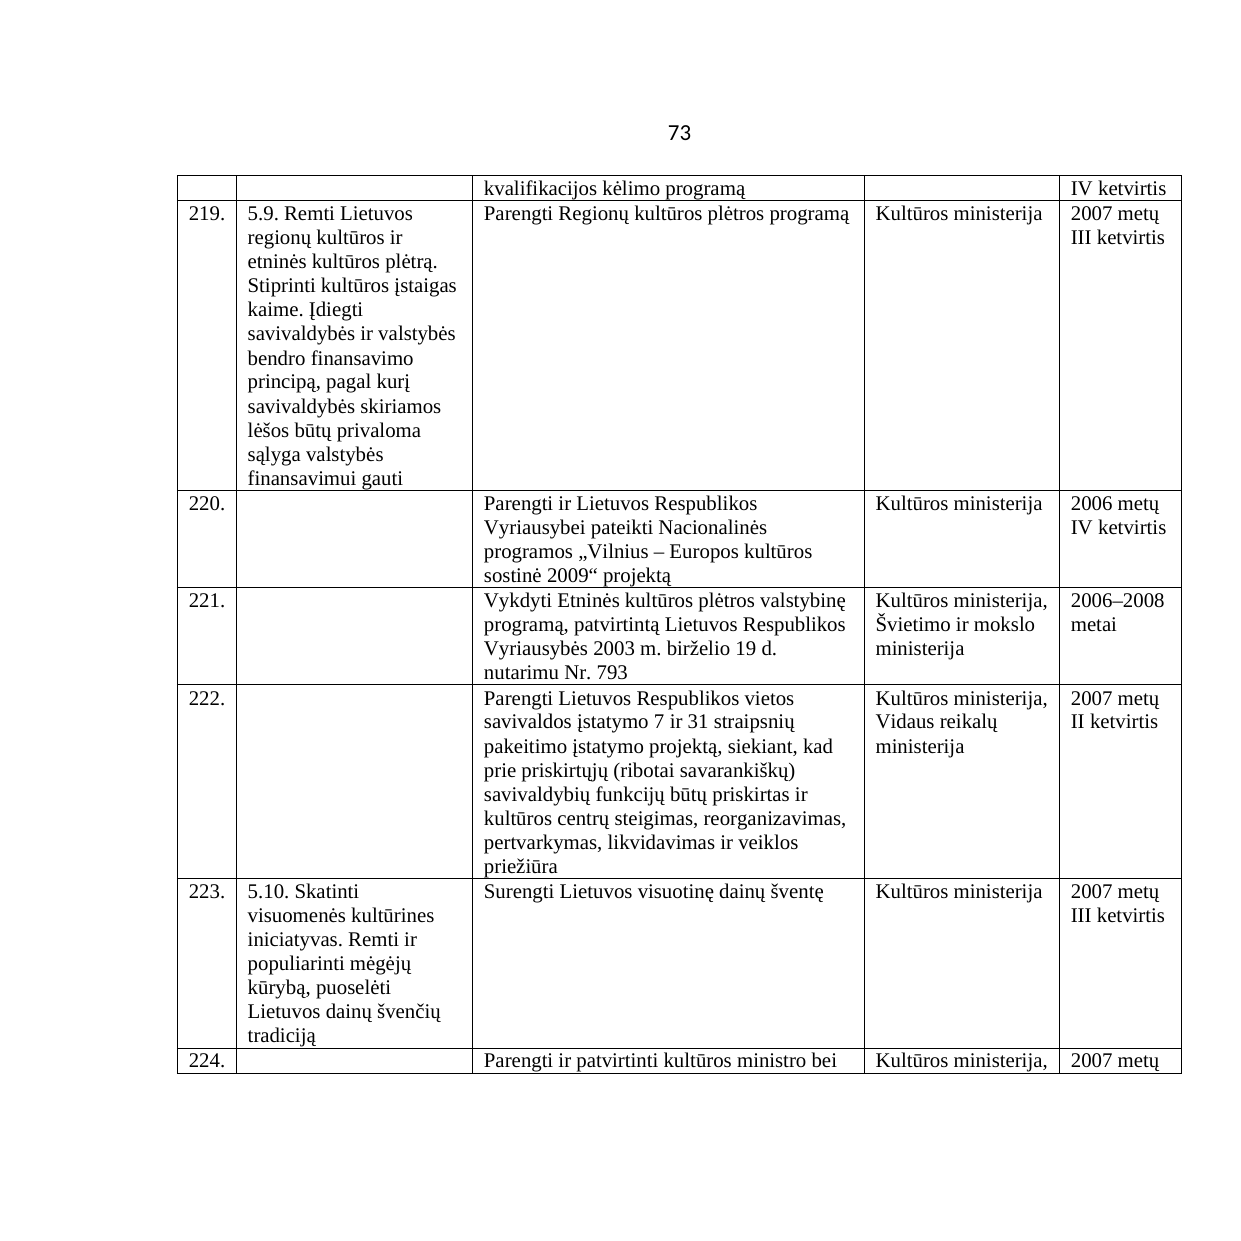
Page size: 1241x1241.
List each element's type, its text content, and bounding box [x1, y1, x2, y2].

table_cell 223. [178, 879, 236, 1047]
table_cell [178, 176, 236, 200]
table_cell 224. [178, 1049, 236, 1072]
table_cell Kultūros ministerija, Švietimo ir mokslo ministerija [865, 588, 1059, 684]
table_cell 2007 metų [1060, 1049, 1181, 1072]
table_cell Kultūros ministerija, [865, 1049, 1059, 1072]
table_cell 2006–2008 metai [1060, 588, 1181, 684]
table_cell Kultūros ministerija [865, 879, 1059, 1047]
table_cell 5.9. Remti Lietuvos regionų kultūros ir etninės kultūros plėtrą. Stiprinti kultūros įstaigas kaime. Įdiegti savivaldybės ir valstybės bendro finansavimo principą, pagal kurį savivaldybės skiriamos lėšos būtų privaloma sąlyga valstybės finansavimui gauti [237, 201, 472, 490]
table_cell Parengti Regionų kultūros plėtros programą [473, 201, 864, 490]
table_cell [237, 1049, 472, 1072]
table_cell [865, 176, 1059, 200]
table_cell [237, 685, 472, 878]
table_cell [237, 176, 472, 200]
table_cell Kultūros ministerija [865, 491, 1059, 587]
table_cell 2007 metų III ketvirtis [1060, 879, 1181, 1047]
table_cell 5.10. Skatinti visuomenės kultūrines iniciatyvas. Remti ir populiarinti mėgėjų kūrybą, puoselėti Lietuvos dainų švenčių tradiciją [237, 879, 472, 1047]
table_cell 222. [178, 685, 236, 878]
table_cell Parengti ir Lietuvos Respublikos Vyriausybei pateikti Nacionalinės programos „Vilnius – Europos kultūros sostinė 2009“ projektą [473, 491, 864, 587]
table_cell [237, 491, 472, 587]
table_cell Parengti ir patvirtinti kultūros ministro bei [473, 1049, 864, 1072]
table_cell Vykdyti Etninės kultūros plėtros valstybinę programą, patvirtintą Lietuvos Respublikos Vyriausybės 2003 m. birželio 19 d. nutarimu Nr. 793 [473, 588, 864, 684]
table_cell Surengti Lietuvos visuotinę dainų šventę [473, 879, 864, 1047]
table_cell Kultūros ministerija, Vidaus reikalų ministerija [865, 685, 1059, 878]
table_cell 2007 metų III ketvirtis [1060, 201, 1181, 490]
table_cell 2006 metų IV ketvirtis [1060, 491, 1181, 587]
table_cell 221. [178, 588, 236, 684]
table_cell 220. [178, 491, 236, 587]
table_cell 2007 metų II ketvirtis [1060, 685, 1181, 878]
table_cell kvalifikacijos kėlimo programą [473, 176, 864, 200]
table_cell Kultūros ministerija [865, 201, 1059, 490]
table_cell Parengti Lietuvos Respublikos vietos savivaldos įstatymo 7 ir 31 straipsnių pakeitimo įstatymo projektą, siekiant, kad prie priskirtųjų (ribotai savarankiškų) savivaldybių funkcijų būtų priskirtas ir kultūros centrų steigimas, reorganizavimas, pertvarkymas, likvidavimas ir veiklos priežiūra [473, 685, 864, 878]
table_cell IV ketvirtis [1060, 176, 1181, 200]
table_cell [237, 588, 472, 684]
table_cell 219. [178, 201, 236, 490]
